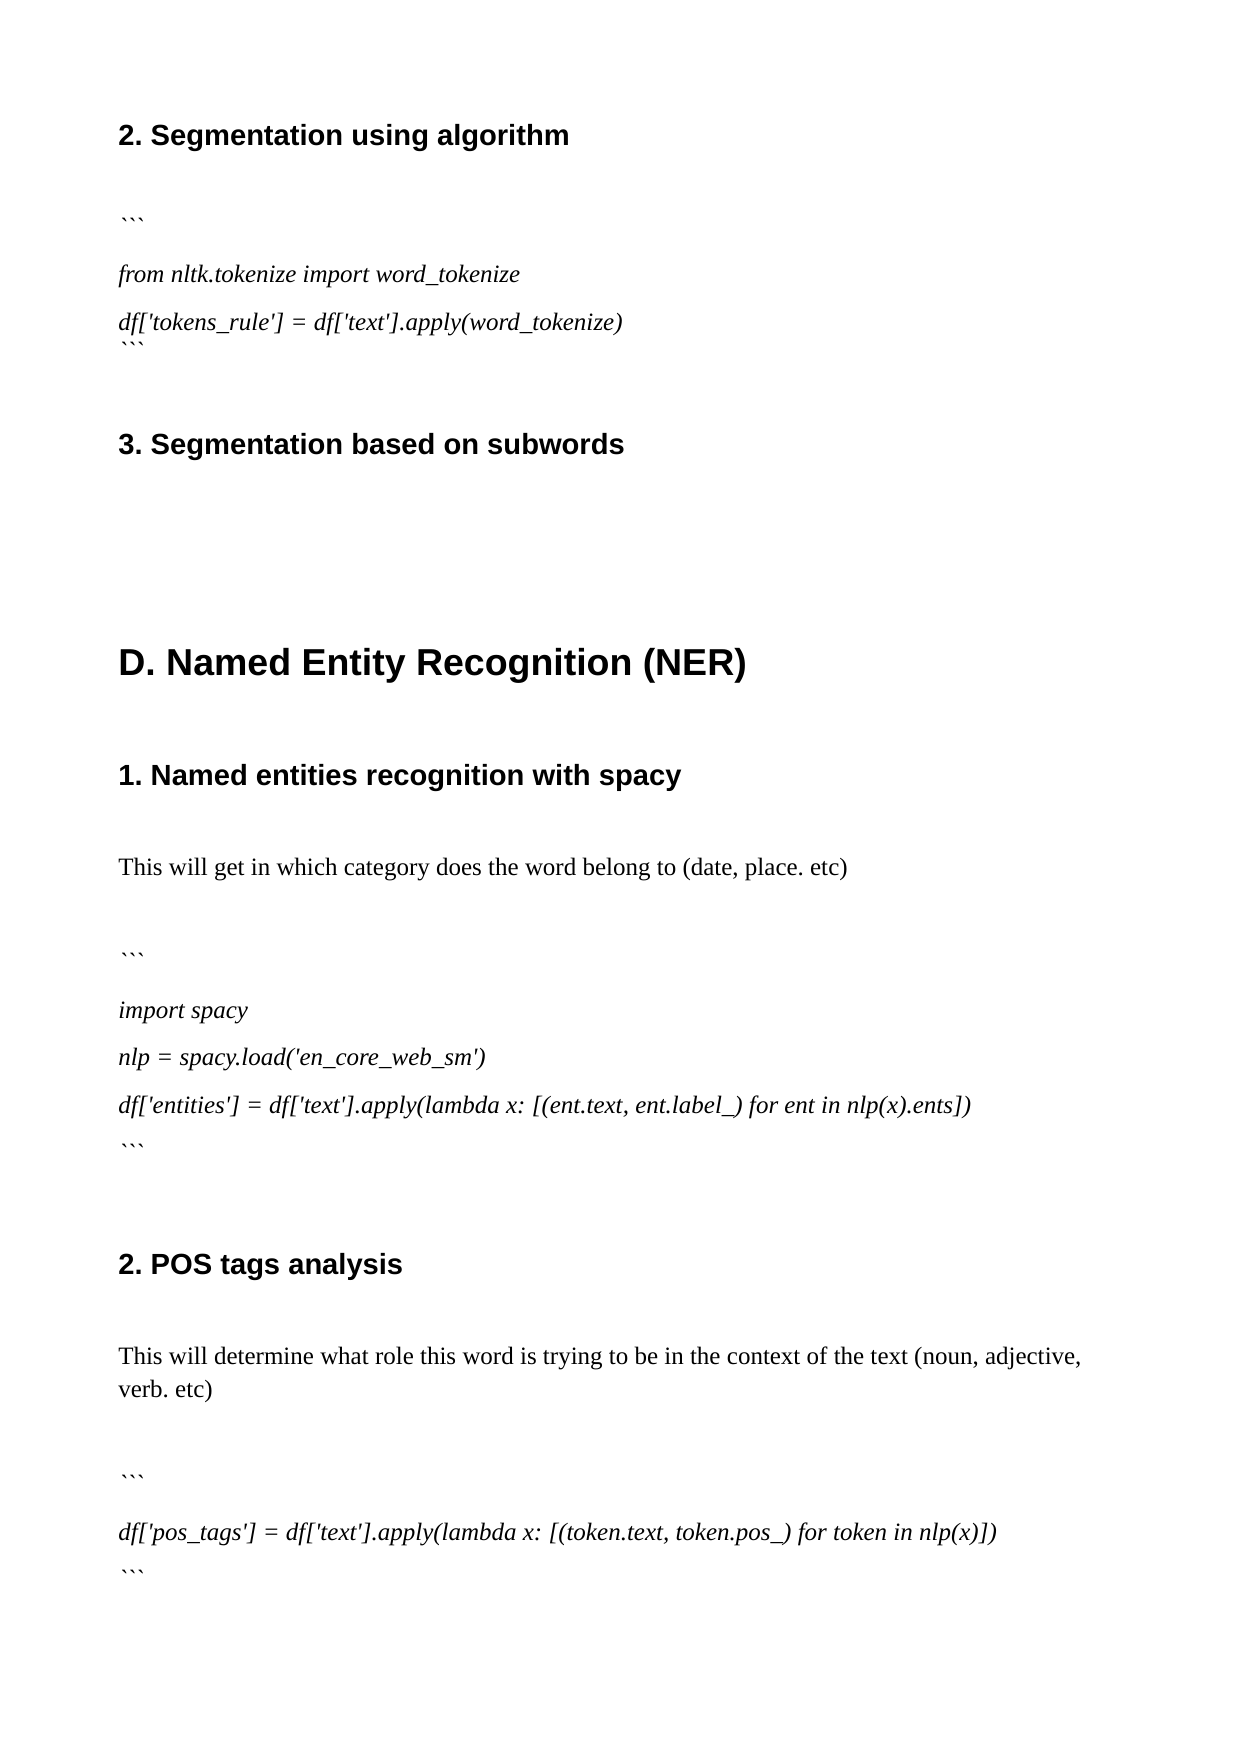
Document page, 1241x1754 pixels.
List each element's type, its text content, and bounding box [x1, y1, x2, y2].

subtitle 2. POS tags analysis [118, 1247, 1122, 1281]
text from nltk.tokenize import word_tokenize [118, 259, 1122, 288]
text ``` [118, 1564, 1122, 1593]
text ``` [118, 1469, 1122, 1498]
text ``` [118, 336, 1122, 364]
text ``` [118, 212, 1122, 241]
text import spacy [118, 995, 1122, 1023]
subtitle D. Named Entity Recognition (NER) [118, 641, 1122, 684]
text df['entities'] = df['text'].apply(lambda x: [(ent.text, ent.label_) for ent in nlp(x).ents]) [118, 1090, 1122, 1119]
text This will get in which category does the word belong to (date, place. etc) [118, 852, 1122, 881]
text df['pos_tags'] = df['text'].apply(lambda x: [(token.text, token.pos_) for token in nlp(x)]) [118, 1517, 1122, 1546]
subtitle 1. Named entities recognition with spacy [118, 758, 1122, 792]
subtitle 2. Segmentation using algorithm [118, 118, 1122, 152]
text nlp = spacy.load('en_core_web_sm') [118, 1042, 1122, 1071]
text ``` [118, 947, 1122, 976]
text df['tokens_rule'] = df['text'].apply(word_tokenize) [118, 307, 1122, 336]
text ``` [118, 1138, 1122, 1166]
text This will determine what role this word is trying to be in the context of the text (noun, adjective, verb. etc) [118, 1341, 1122, 1403]
subtitle 3. Segmentation based on subwords [118, 427, 1122, 460]
